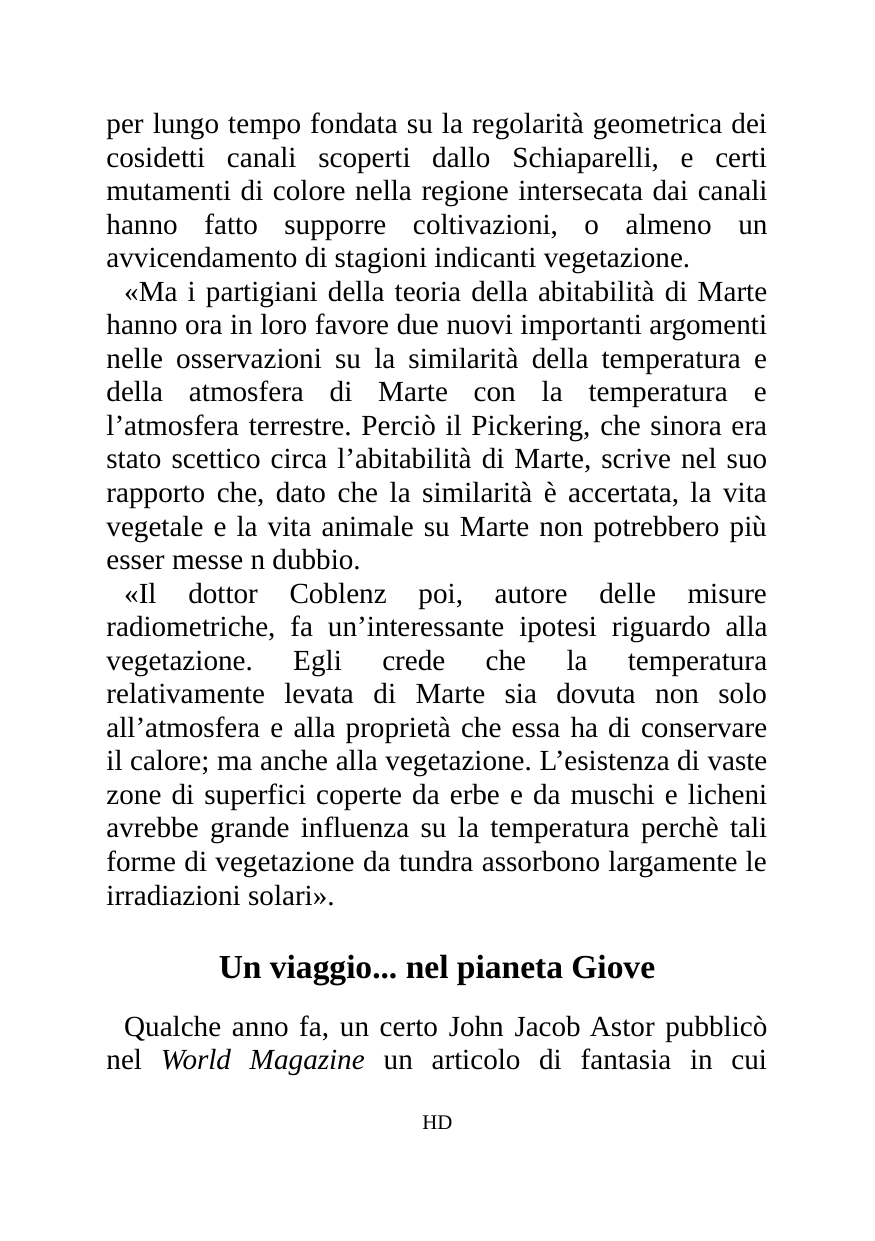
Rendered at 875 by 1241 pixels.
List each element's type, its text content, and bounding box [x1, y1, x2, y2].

subtitle Un viaggio... nel pianeta Giove [106, 947, 768, 985]
text «Il dottor Coblenz poi, autore delle misure radiometriche, fa un’interessante ipotesi riguardo alla vegetazione. Egli crede che la temperatura relativamente levata di Marte sia dovuta non solo all’atmosfera e alla proprietà che essa ha di conservare il calore; ma anche alla vegetazione. L’esistenza di vaste zone di superfici coperte da erbe e da muschi e licheni avrebbe grande influenza su la temperatura perchè tali forme di vegetazione da tundra assorbono largamente le irradiazioni solari». [106, 576, 768, 911]
text Qualche anno fa, un certo John Jacob Astor pubblicò nel World Magazine un articolo di fantasia in cui [106, 1009, 768, 1076]
text per lungo tempo fondata su la regolarità geometrica dei cosidetti canali scoperti dallo Schiaparelli, e certi mutamenti di colore nella regione intersecata dai canali hanno fatto supporre coltivazioni, o almeno un avvicendamento di stagioni indicanti vegetazione. [106, 106, 768, 274]
text «Ma i partigiani della teoria della abitabilità di Marte hanno ora in loro favore due nuovi importanti argomenti nelle osservazioni su la similarità della temperatura e della atmosfera di Marte con la temperatura e l’atmosfera terrestre. Perciò il Pickering, che sinora era stato scettico circa l’abitabilità di Marte, scrive nel suo rapporto che, dato che la similarità è accertata, la vita vegetale e la vita animale su Marte non potrebbero più esser messe n dubbio. [106, 274, 768, 576]
